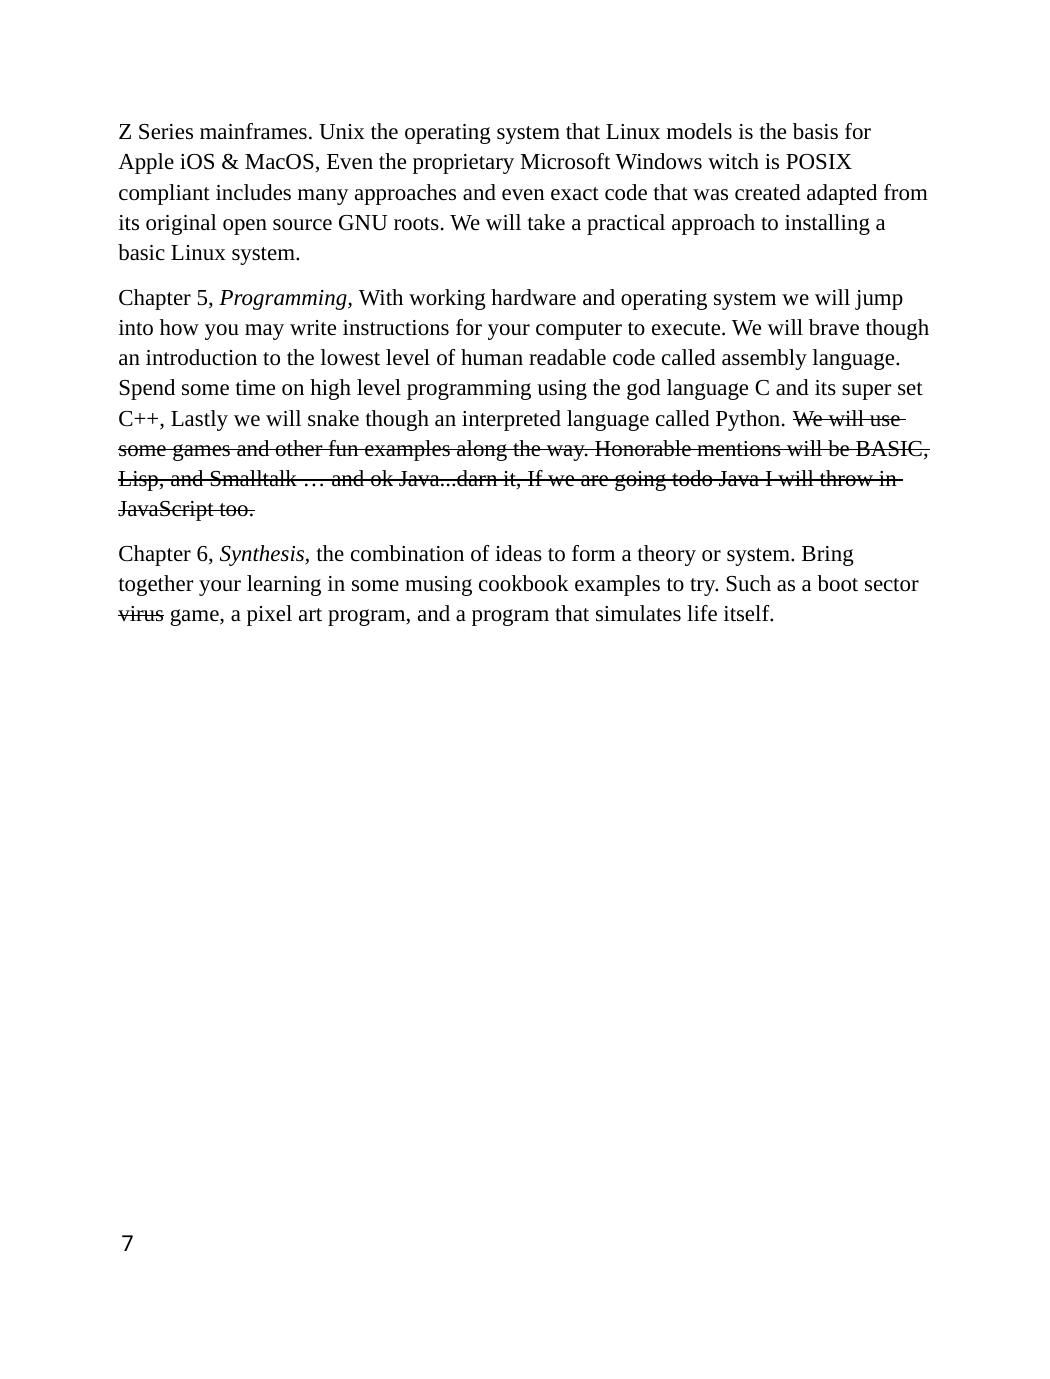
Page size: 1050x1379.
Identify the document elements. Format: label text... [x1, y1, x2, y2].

text Chapter 5, Programming, With working hardware and operating system we will jump into how you may write instructions for your computer to execute. We will brave though an introduction to the lowest level of human readable code called assembly language. Spend some time on high level programming using the god language C and its super set C++, Lastly we will snake though an interpreted language called Python. We will use some games and other fun examples along the way. Honorable mentions will be BASIC, Lisp, and Smalltalk … and ok Java...darn it, If we are going todo Java I will throw in JavaScript too. [118, 284, 932, 522]
text Chapter 6, Synthesis, the combination of ideas to form a theory or system. Bring together your learning in some musing cookbook examples to try. Such as a boot sector virus game, a pixel art program, and a program that simulates life itself. [118, 540, 932, 627]
text Z Series mainframes. Unix the operating system that Linux models is the basis for Apple iOS & MacOS, Even the proprietary Microsoft Windows witch is POSIX compliant includes many approaches and even exact code that was created adapted from its original open source GNU roots. We will take a practical approach to installing a basic Linux system. [118, 118, 932, 265]
